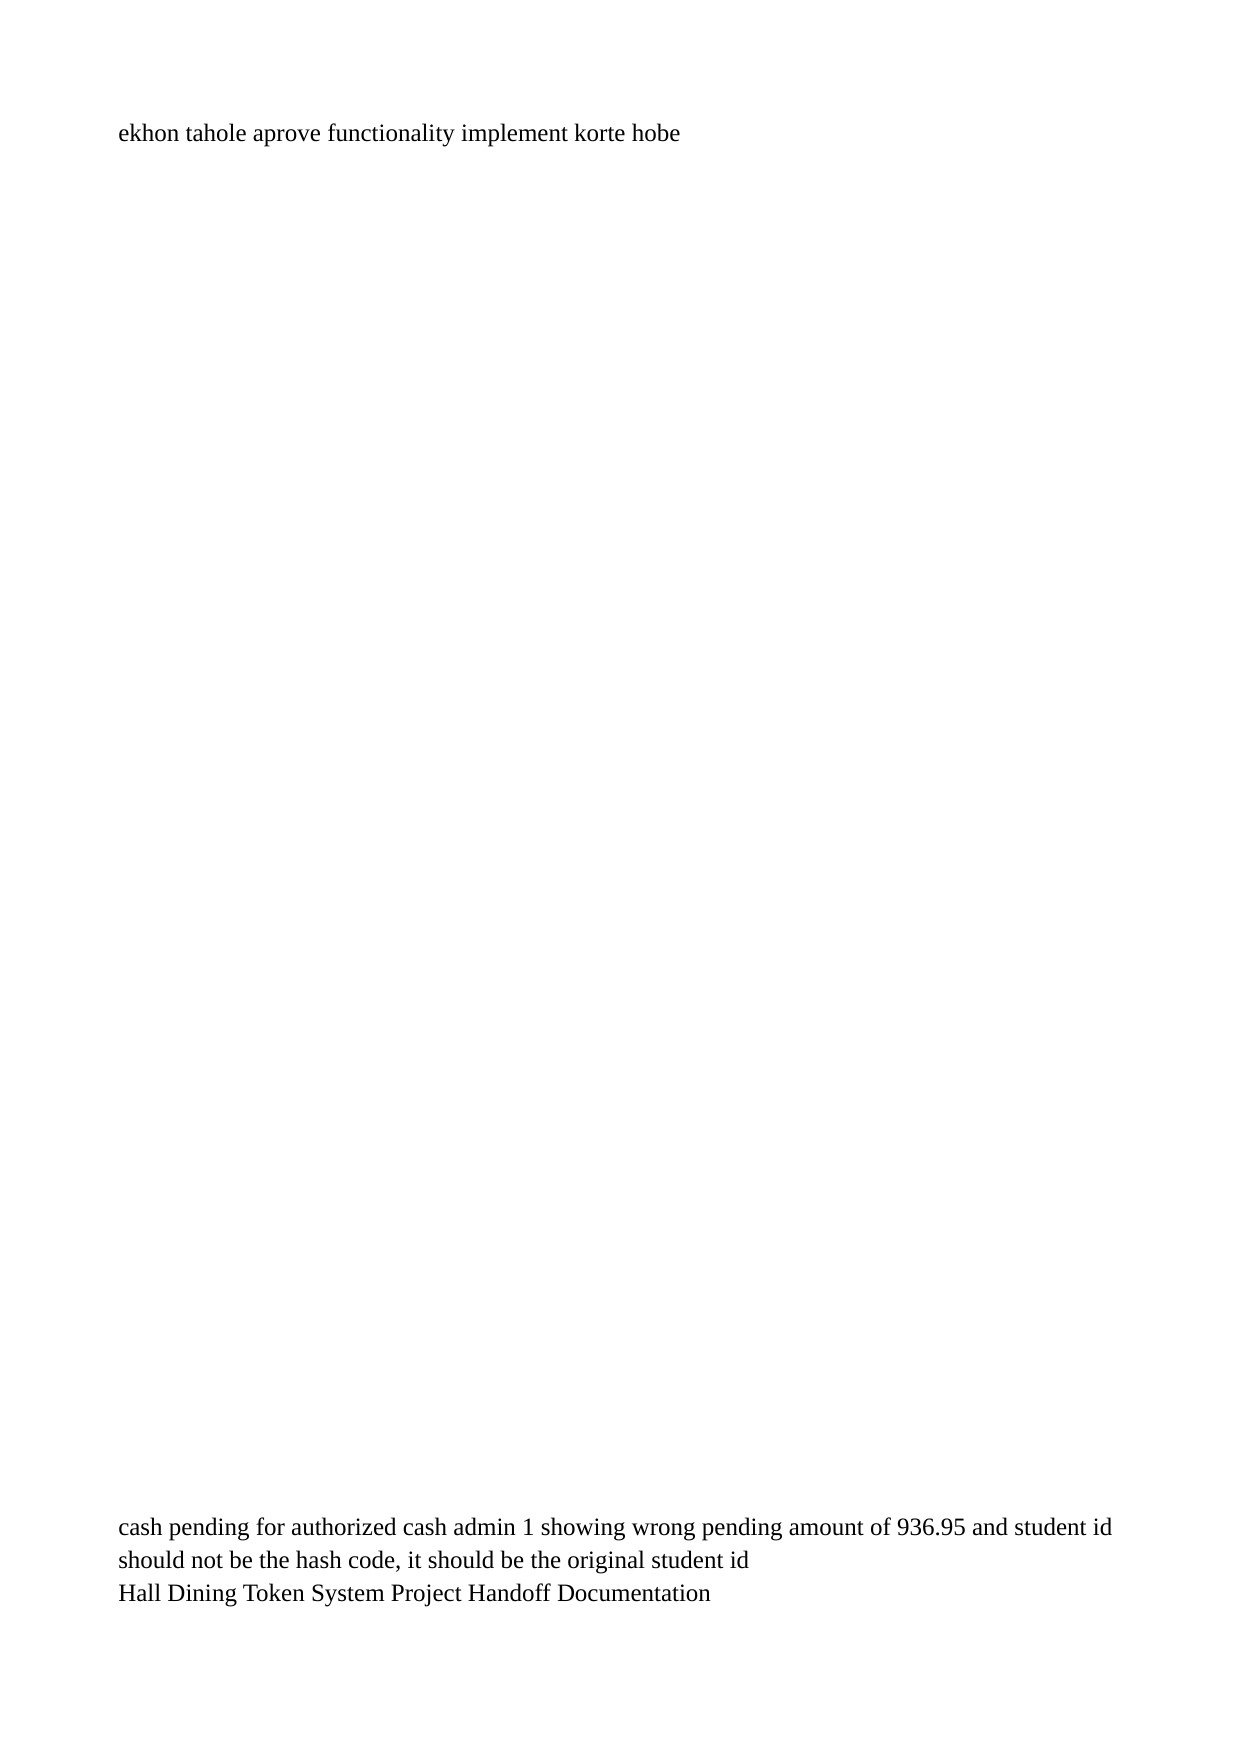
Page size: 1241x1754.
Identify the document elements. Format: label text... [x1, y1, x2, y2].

text cash pending for authorized cash admin 1 showing wrong pending amount of 936.95 and student id should not be the hash code, it should be the original student id [118, 1512, 1122, 1573]
text Hall Dining Token System Project Handoff Documentation [118, 1578, 1122, 1606]
text ekhon tahole aprove functionality implement korte hobe [118, 118, 1122, 147]
